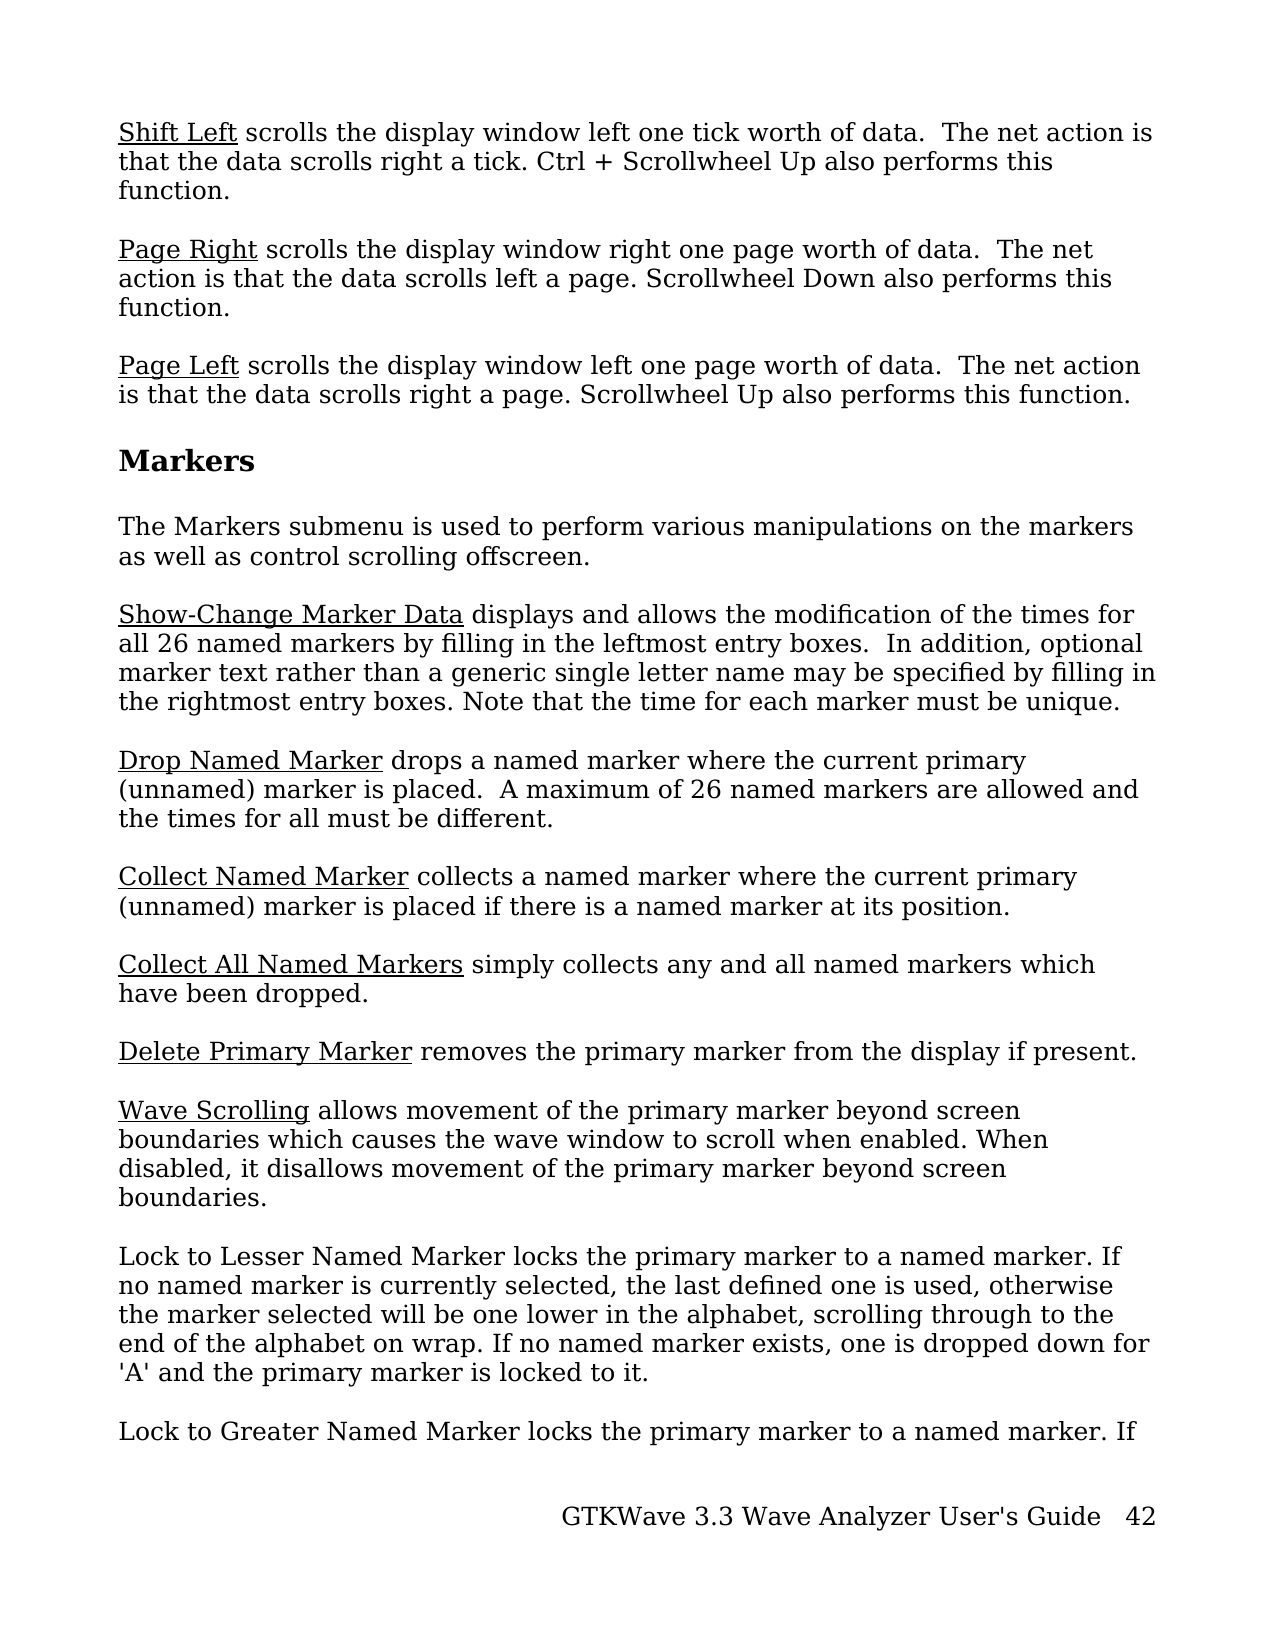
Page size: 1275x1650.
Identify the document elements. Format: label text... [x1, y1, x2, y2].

text Collect Named Marker collects a named marker where the current primary (unnamed) marker is placed if there is a named marker at its position. [118, 863, 1157, 921]
text Delete Primary Marker removes the primary marker from the display if present. [118, 1038, 1157, 1067]
text The Markers submenu is used to perform various manipulations on the markers as well as control scrolling offscreen. [118, 513, 1157, 571]
text Shift Left scrolls the display window left one tick worth of data. The net action is that the data scrolls right a tick. Ctrl + Scrollwheel Up also performs this function. [118, 118, 1157, 206]
text Markers [118, 444, 1157, 478]
text Lock to Greater Named Marker locks the primary marker to a named marker. If [118, 1417, 1157, 1446]
text Page Right scrolls the display window right one page worth of data. The net action is that the data scrolls left a page. Scrollwheel Down also performs this function. [118, 235, 1157, 322]
text Collect All Named Markers simply collects any and all named markers which have been dropped. [118, 950, 1157, 1008]
text Drop Named Marker drops a named marker where the current primary (unnamed) marker is placed. A maximum of 26 named markers are allowed and the times for all must be different. [118, 746, 1157, 833]
text Wave Scrolling allows movement of the primary marker beyond screen boundaries which causes the wave window to scroll when enabled. When disabled, it disallows movement of the primary marker beyond screen boundaries. [118, 1096, 1157, 1213]
text Show-Change Marker Data displays and allows the modification of the times for all 26 named markers by filling in the leftmost entry boxes. In addition, optional marker text rather than a generic single letter name may be specified by filling in the rightmost entry boxes. Note that the time for each marker must be unique. [118, 600, 1157, 717]
text Lock to Lesser Named Marker locks the primary marker to a named marker. If no named marker is currently selected, the last defined one is used, otherwise the marker selected will be one lower in the alphabet, scrolling through to the end of the alphabet on wrap. If no named marker exists, one is dropped down for 'A' and the primary marker is locked to it. [118, 1242, 1157, 1388]
text Page Left scrolls the display window left one page worth of data. The net action is that the data scrolls right a page. Scrollwheel Up also performs this function. [118, 351, 1157, 410]
